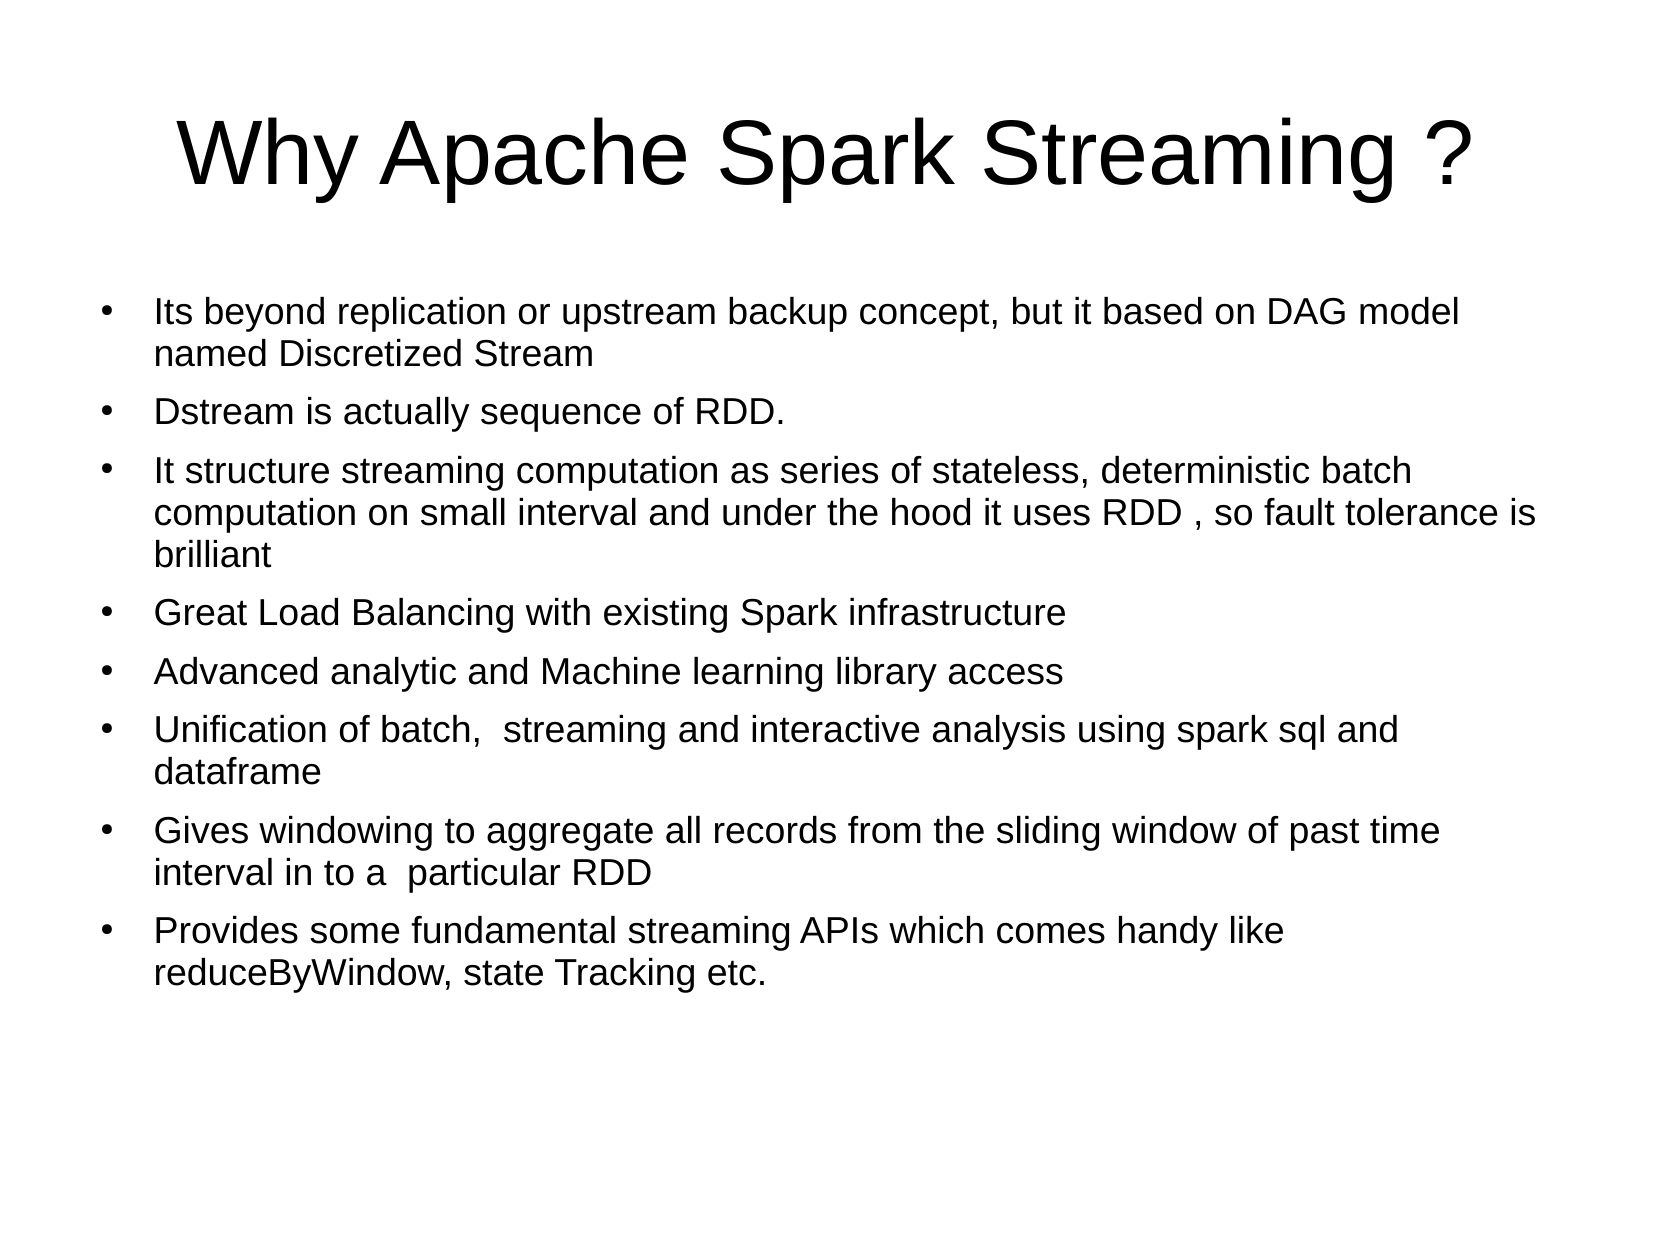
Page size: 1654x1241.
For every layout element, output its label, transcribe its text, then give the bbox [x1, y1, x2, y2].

title Why Apache Spark Streaming ? [82, 49, 1571, 257]
list Its beyond replication or upstream backup concept, but it based on DAG model named Discretized Stream Dstream is actually sequence of RDD. It structure streaming computation as series of stateless, deterministic batch computation on small interval and under the hood it uses RDD , so fault tolerance is brilliant Great Load Balancing with existing Spark infrastructure Advanced analytic and Machine learning library access Unification of batch, streaming and interactive analysis using spark sql and dataframe Gives windowing to aggregate all records from the sliding window of past time interval in to a particular RDD Provides some fundamental streaming APIs which comes handy like reduceByWindow, state Tracking etc. [82, 290, 1571, 1010]
